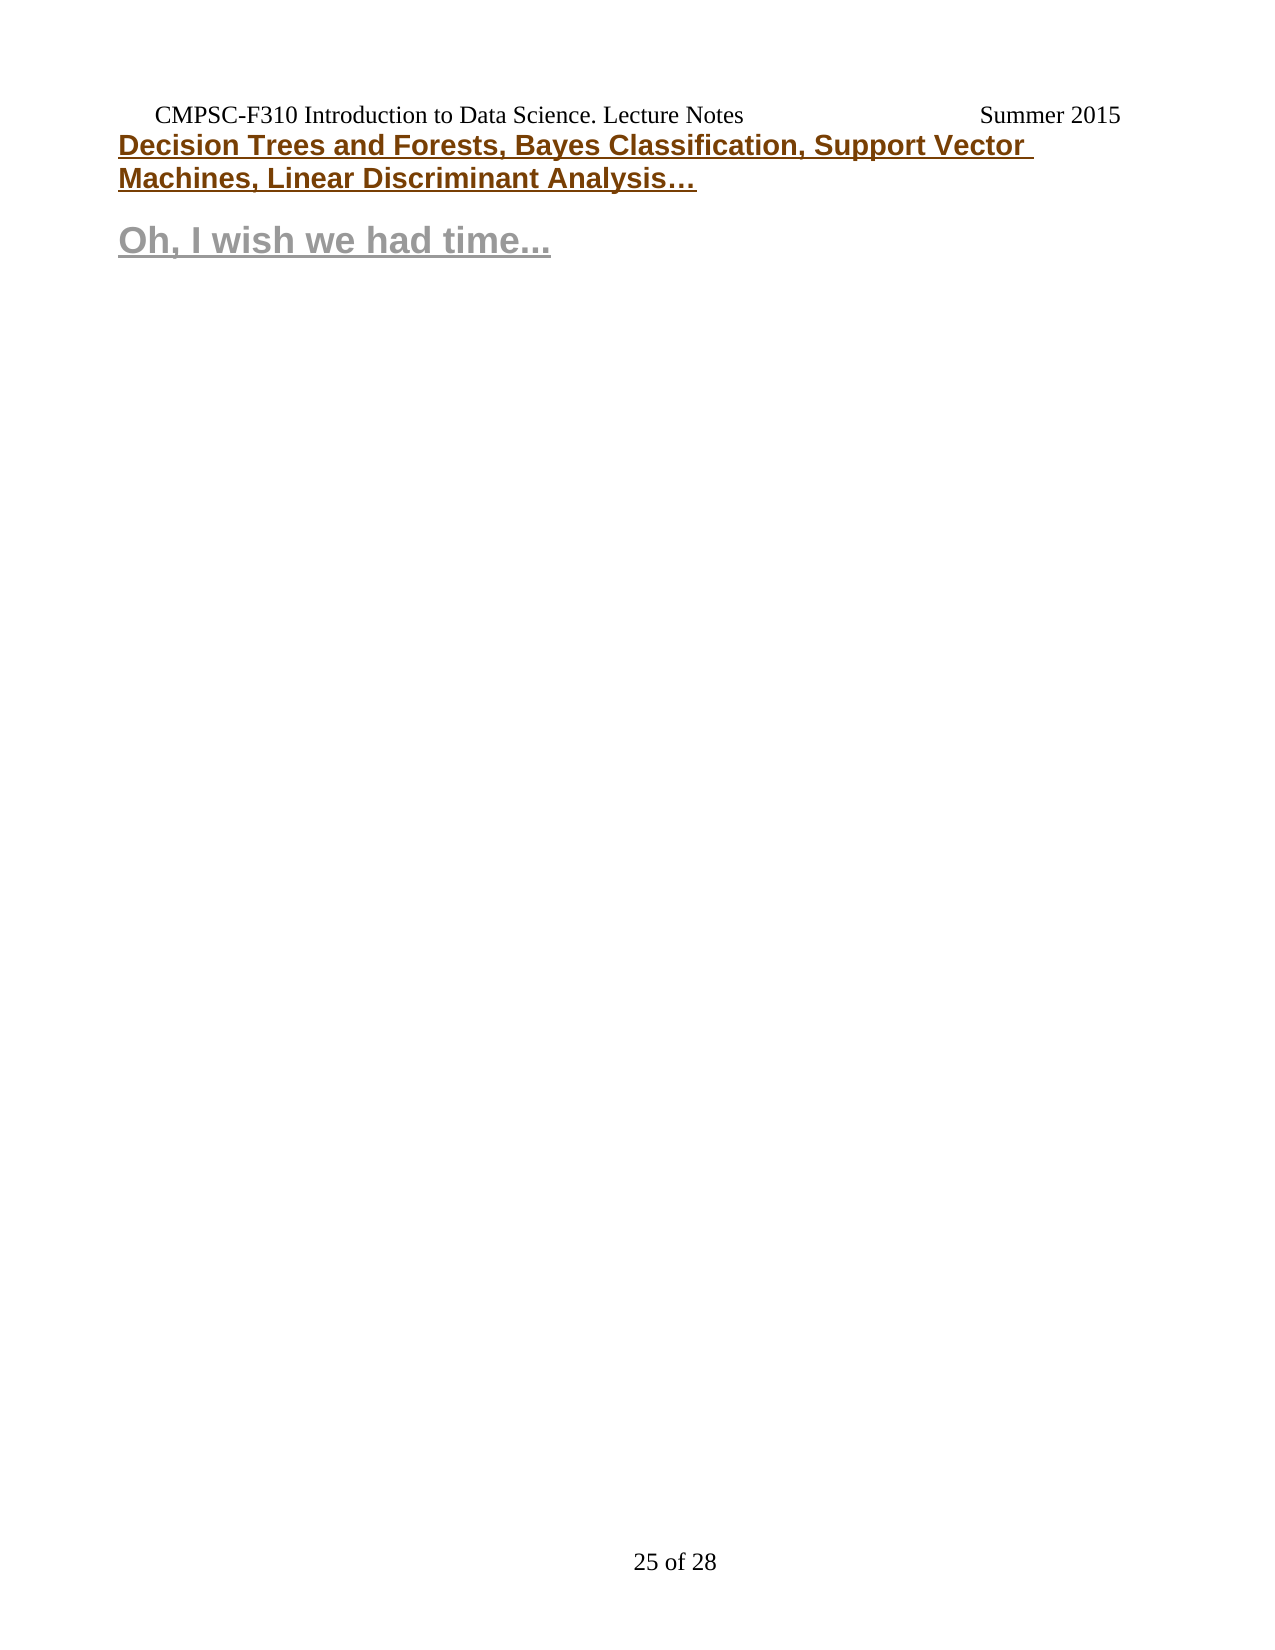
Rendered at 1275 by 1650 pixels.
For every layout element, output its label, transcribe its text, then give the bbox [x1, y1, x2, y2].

subtitle Decision Trees and Forests, Bayes Classification, Support Vector Machines, Linear Discriminant Analysis… [118, 129, 1157, 194]
subtitle Oh, I wish we had time... [118, 219, 1157, 261]
